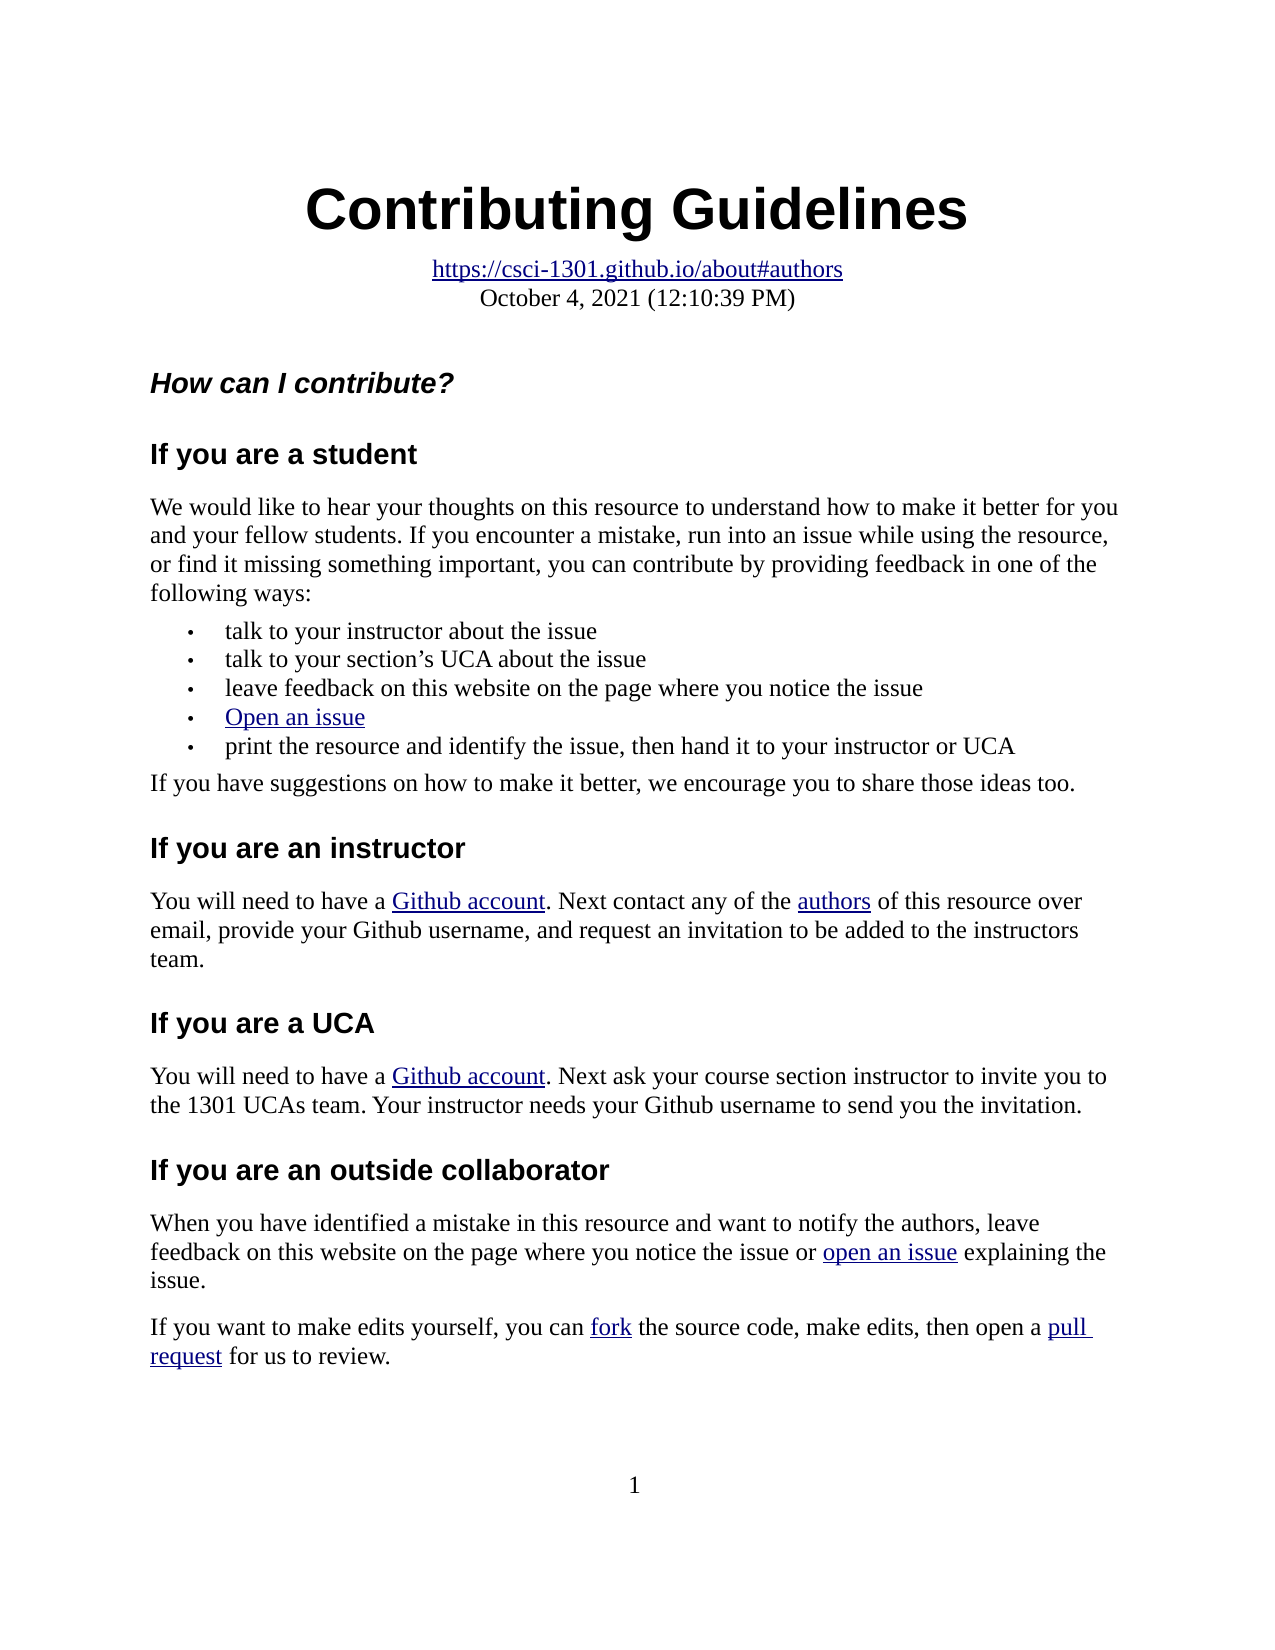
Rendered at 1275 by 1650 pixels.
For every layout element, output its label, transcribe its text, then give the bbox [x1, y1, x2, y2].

list talk to your instructor about the issue [187, 616, 1125, 644]
list talk to your section’s UCA about the issue [187, 644, 1125, 673]
subtitle How can I contribute? [150, 366, 1125, 399]
text https://csci-1301.github.io/about#authors [150, 254, 1125, 283]
title Contributing Guidelines [150, 175, 1125, 242]
subtitle If you are a UCA [150, 1006, 1125, 1040]
text You will need to have a Github account. Next ask your course section instructor to invite you to the 1301 UCAs team. Your instructor needs your Github username to send you the invitation. [150, 1061, 1125, 1119]
list Open an issue [187, 702, 1125, 731]
subtitle If you are an outside collaborator [150, 1153, 1125, 1186]
subtitle If you are a student [150, 437, 1125, 470]
text We would like to hear your thoughts on this resource to understand how to make it better for you and your fellow students. If you encounter a mistake, run into an issue while using the resource, or find it missing something important, you can contribute by providing feedback in one of the following ways: [150, 492, 1125, 607]
text If you want to make edits yourself, you can fork the source code, make edits, then open a pull request for us to review. [150, 1312, 1125, 1369]
list print the resource and identify the issue, then hand it to your instructor or UCA [187, 731, 1125, 759]
text If you have suggestions on how to make it better, we encourage you to share those ideas too. [150, 768, 1125, 797]
text When you have identified a mistake in this resource and want to notify the authors, leave feedback on this website on the page where you notice the issue or open an issue explaining the issue. [150, 1208, 1125, 1294]
list leave feedback on this website on the page where you notice the issue [187, 673, 1125, 702]
text October 4, 2021 (12:10:39 PM) [150, 283, 1125, 312]
subtitle If you are an instructor [150, 831, 1125, 865]
text You will need to have a Github account. Next contact any of the authors of this resource over email, provide your Github username, and request an invitation to be added to the instructors team. [150, 886, 1125, 972]
